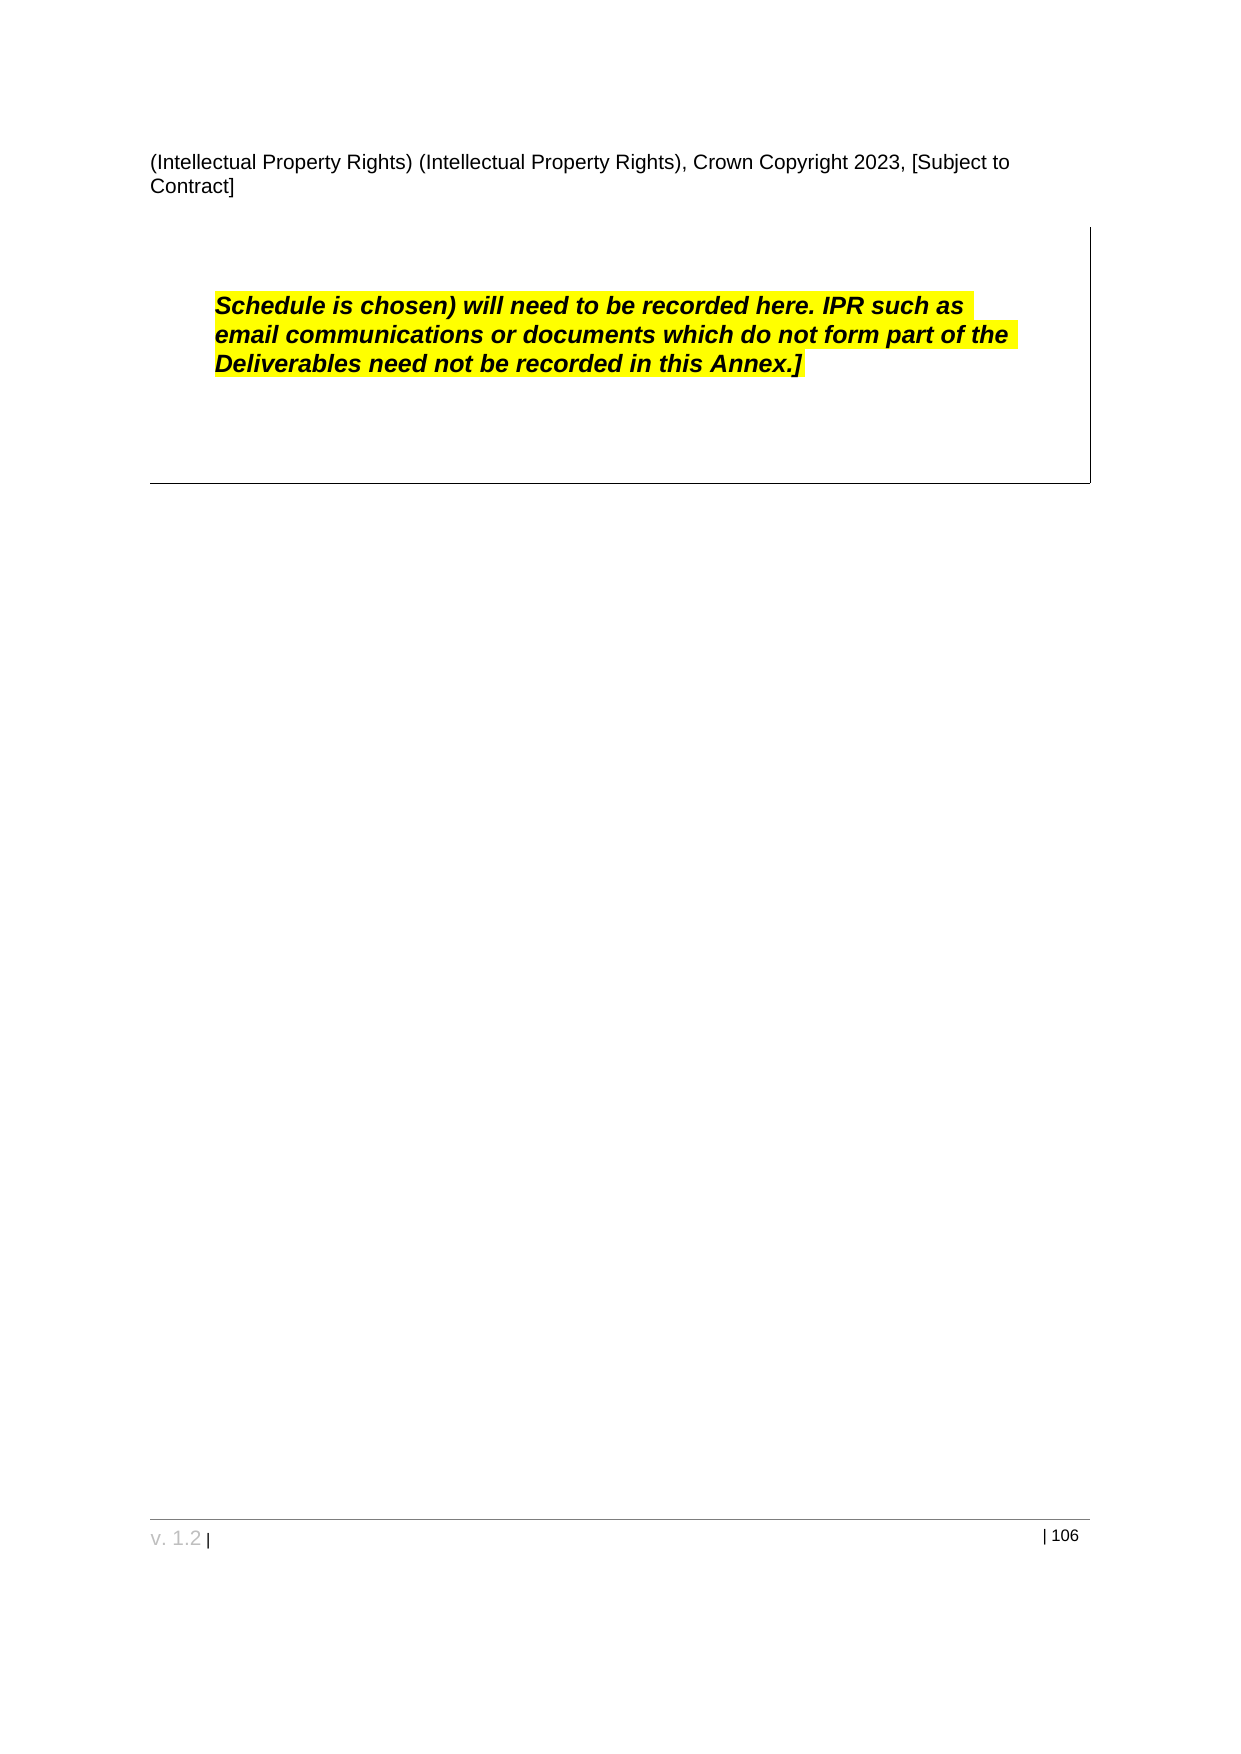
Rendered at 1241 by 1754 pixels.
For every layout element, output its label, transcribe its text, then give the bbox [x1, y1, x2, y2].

text Schedule is chosen) will need to be recorded here. IPR such as email communications or documents which do not form part of the Deliverables need not be recorded in this Annex.] [150, 227, 1090, 377]
